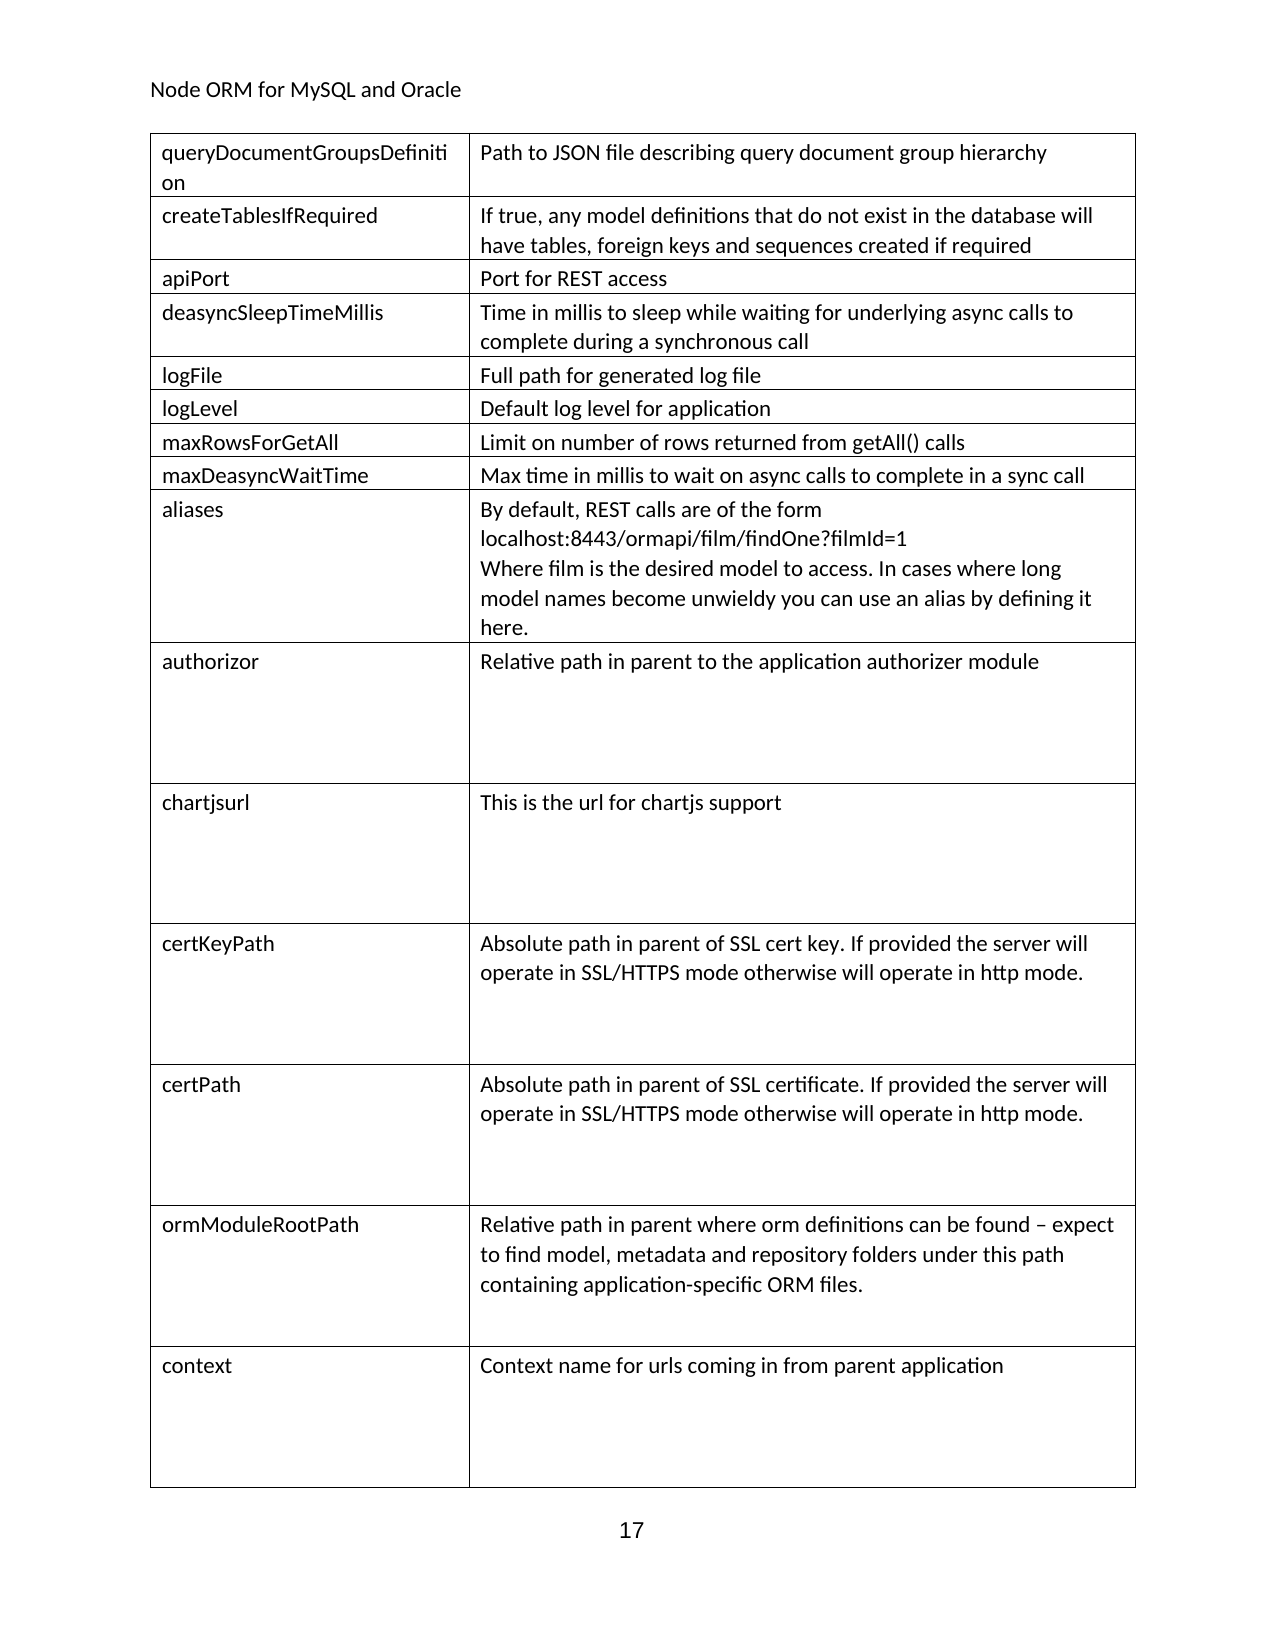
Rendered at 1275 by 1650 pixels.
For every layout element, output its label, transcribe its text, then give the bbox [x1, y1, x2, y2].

table_cell Time in millis to sleep while waiting for underlying async calls to complete during a synchronous call [470, 294, 1135, 356]
table_cell Relative path in parent to the application authorizer module [470, 643, 1135, 782]
table_cell ormModuleRootPath [151, 1206, 469, 1346]
table_cell context [151, 1347, 469, 1487]
table_cell deasyncSleepTimeMillis [151, 294, 469, 356]
table_cell Absolute path in parent of SSL certificate. If provided the server will operate in SSL/HTTPS mode otherwise will operate in http mode. [470, 1065, 1135, 1205]
table_cell maxDeasyncWaitTime [151, 457, 469, 489]
table_cell Port for REST access [470, 260, 1135, 292]
table_cell Max time in millis to wait on async calls to complete in a sync call [470, 457, 1135, 489]
table_cell Absolute path in parent of SSL cert key. If provided the server will operate in SSL/HTTPS mode otherwise will operate in http mode. [470, 924, 1135, 1064]
table_cell Relative path in parent where orm definitions can be found – expect to find model, metadata and repository folders under this path containing application-specific ORM files. [470, 1206, 1135, 1346]
table_cell aliases [151, 490, 469, 641]
table_cell Default log level for application [470, 390, 1135, 422]
table_cell certPath [151, 1065, 469, 1205]
table_cell Context name for urls coming in from parent application [470, 1347, 1135, 1487]
table_cell logLevel [151, 390, 469, 422]
table_cell apiPort [151, 260, 469, 292]
table_cell queryDocumentGroupsDefinition [151, 134, 469, 196]
table_cell Full path for generated log file [470, 357, 1135, 389]
table_cell createTablesIfRequired [151, 197, 469, 259]
table_cell Limit on number of rows returned from getAll() calls [470, 424, 1135, 456]
table_cell maxRowsForGetAll [151, 424, 469, 456]
table_cell If true, any model definitions that do not exist in the database will have tables, foreign keys and sequences created if required [470, 197, 1135, 259]
table_cell Path to JSON file describing query document group hierarchy [470, 134, 1135, 196]
table_cell certKeyPath [151, 924, 469, 1064]
table_cell logFile [151, 357, 469, 389]
table_cell authorizor [151, 643, 469, 782]
table_cell This is the url for chartjs support [470, 784, 1135, 923]
table_cell chartjsurl [151, 784, 469, 923]
table_cell By default, REST calls are of the form localhost:8443/ormapi/film/findOne?filmId=1 Where film is the desired model to access. In cases where long model names become unwieldy you can use an alias by defining it here. [470, 490, 1135, 641]
